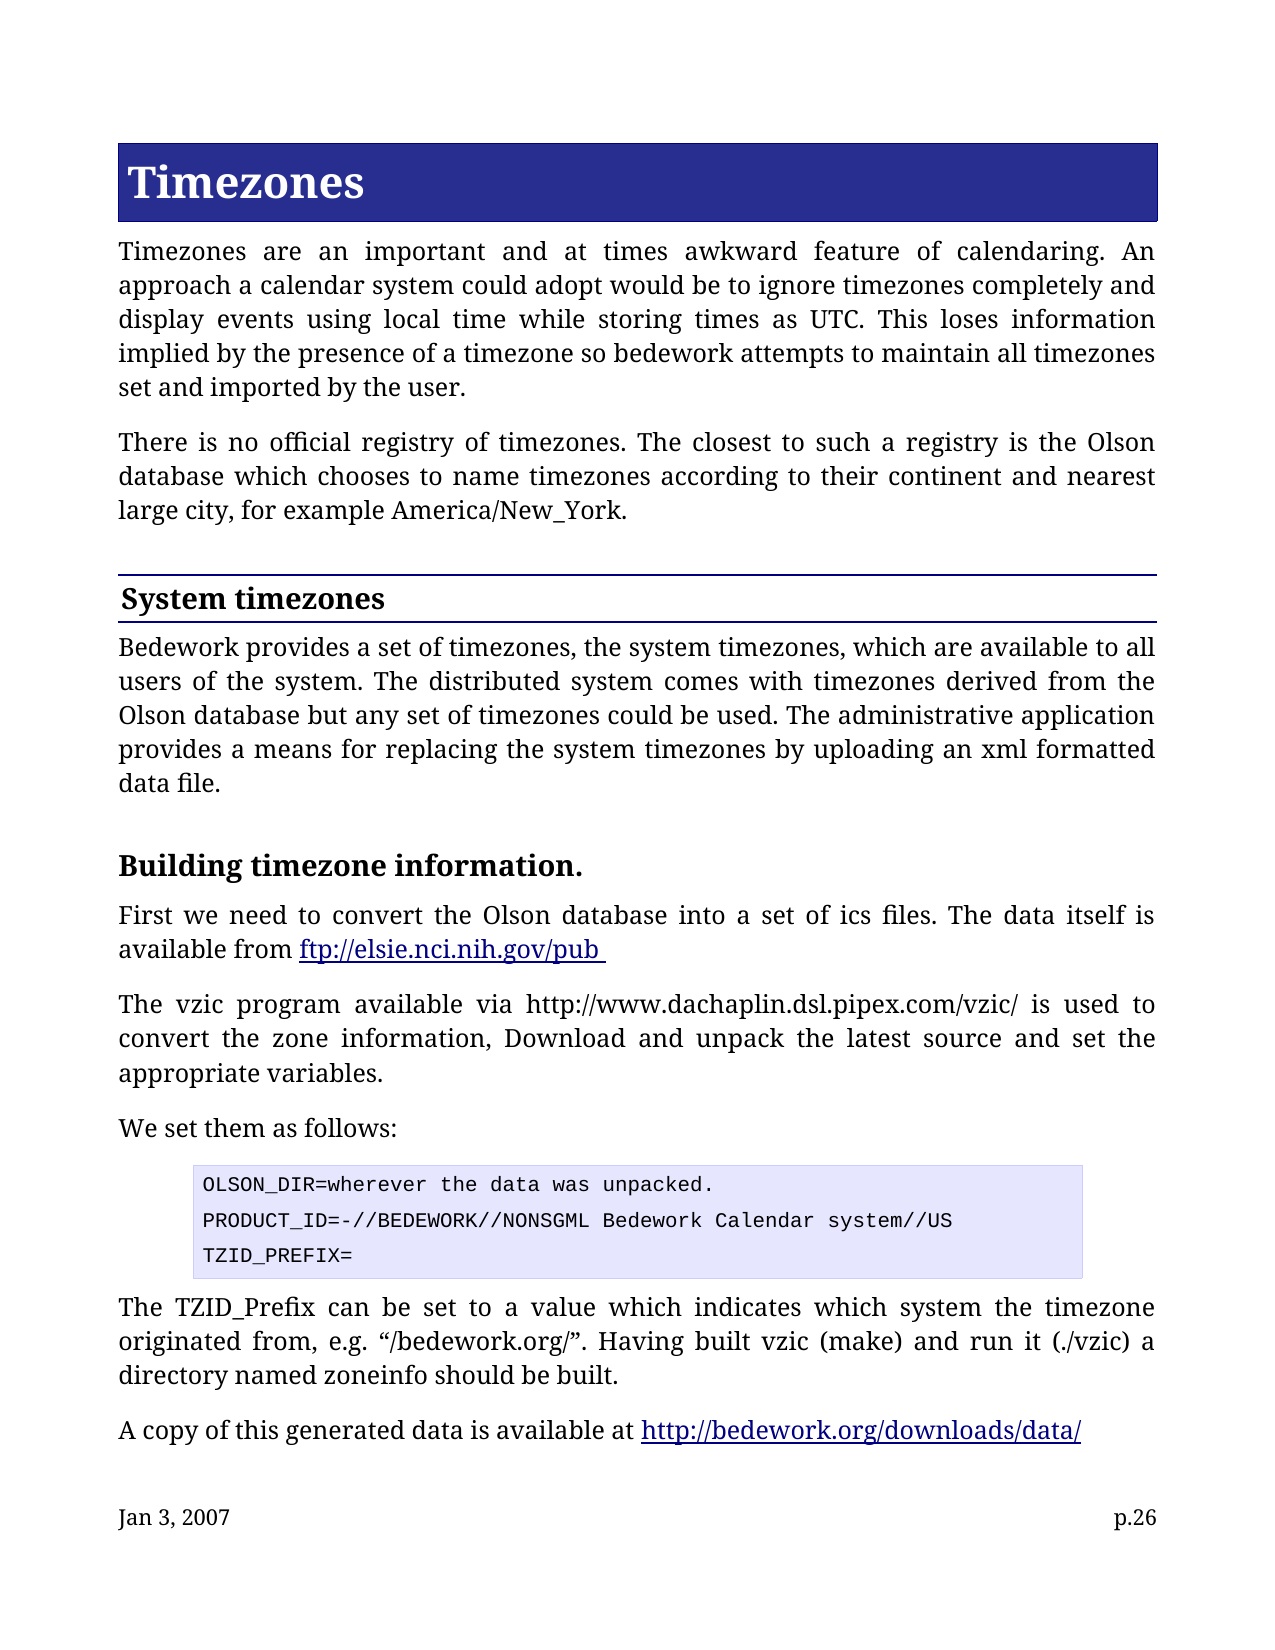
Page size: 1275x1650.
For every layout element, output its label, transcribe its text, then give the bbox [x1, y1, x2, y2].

text There is no official registry of timezones. The closest to such a registry is the Olson database which chooses to name timezones according to their continent and nearest large city, for example America/New_York. [118, 425, 1157, 527]
subtitle Building timezone information. [118, 846, 1157, 885]
text Timezones are an important and at times awkward feature of calendaring. An approach a calendar system could adopt would be to ignore timezones completely and display events using local time while storing times as UTC. This loses information implied by the presence of a timezone so bedework attempts to maintain all timezones set and imported by the user. [118, 233, 1157, 404]
subtitle System timezones [118, 576, 1157, 621]
text First we need to convert the Olson database into a set of ics files. The data itself is available from ftp://elsie.nci.nih.gov/pub [118, 898, 1157, 966]
text OLSON_DIR=wherever the data was unpacked. [194, 1166, 1082, 1198]
text Bedework provides a set of timezones, the system timezones, which are available to all users of the system. The distributed system comes with timezones derived from the Olson database but any set of timezones could be used. The administrative application provides a means for replacing the system timezones by uploading an xml formatted data file. [118, 629, 1157, 800]
text A copy of this generated data is available at http://bedework.org/downloads/data/ [118, 1413, 1157, 1447]
text We set them as follows: [118, 1110, 1157, 1144]
text The TZID_Prefix can be set to a value which indicates which system the timezone originated from, e.g. “/bedework.org/”. Having built vzic (make) and run it (./vzic) a directory named zoneinfo should be built. [118, 1290, 1157, 1392]
subtitle Timezones [119, 144, 1157, 221]
text The vzic program available via http://www.dachaplin.dsl.pipex.com/vzic/ is used to convert the zone information, Download and unpack the latest source and set the appropriate variables. [118, 987, 1157, 1089]
text TZID_PREFIX= [194, 1236, 1082, 1278]
text PRODUCT_ID=-//BEDEWORK//NONSGML Bedework Calendar system//US [194, 1201, 1082, 1233]
